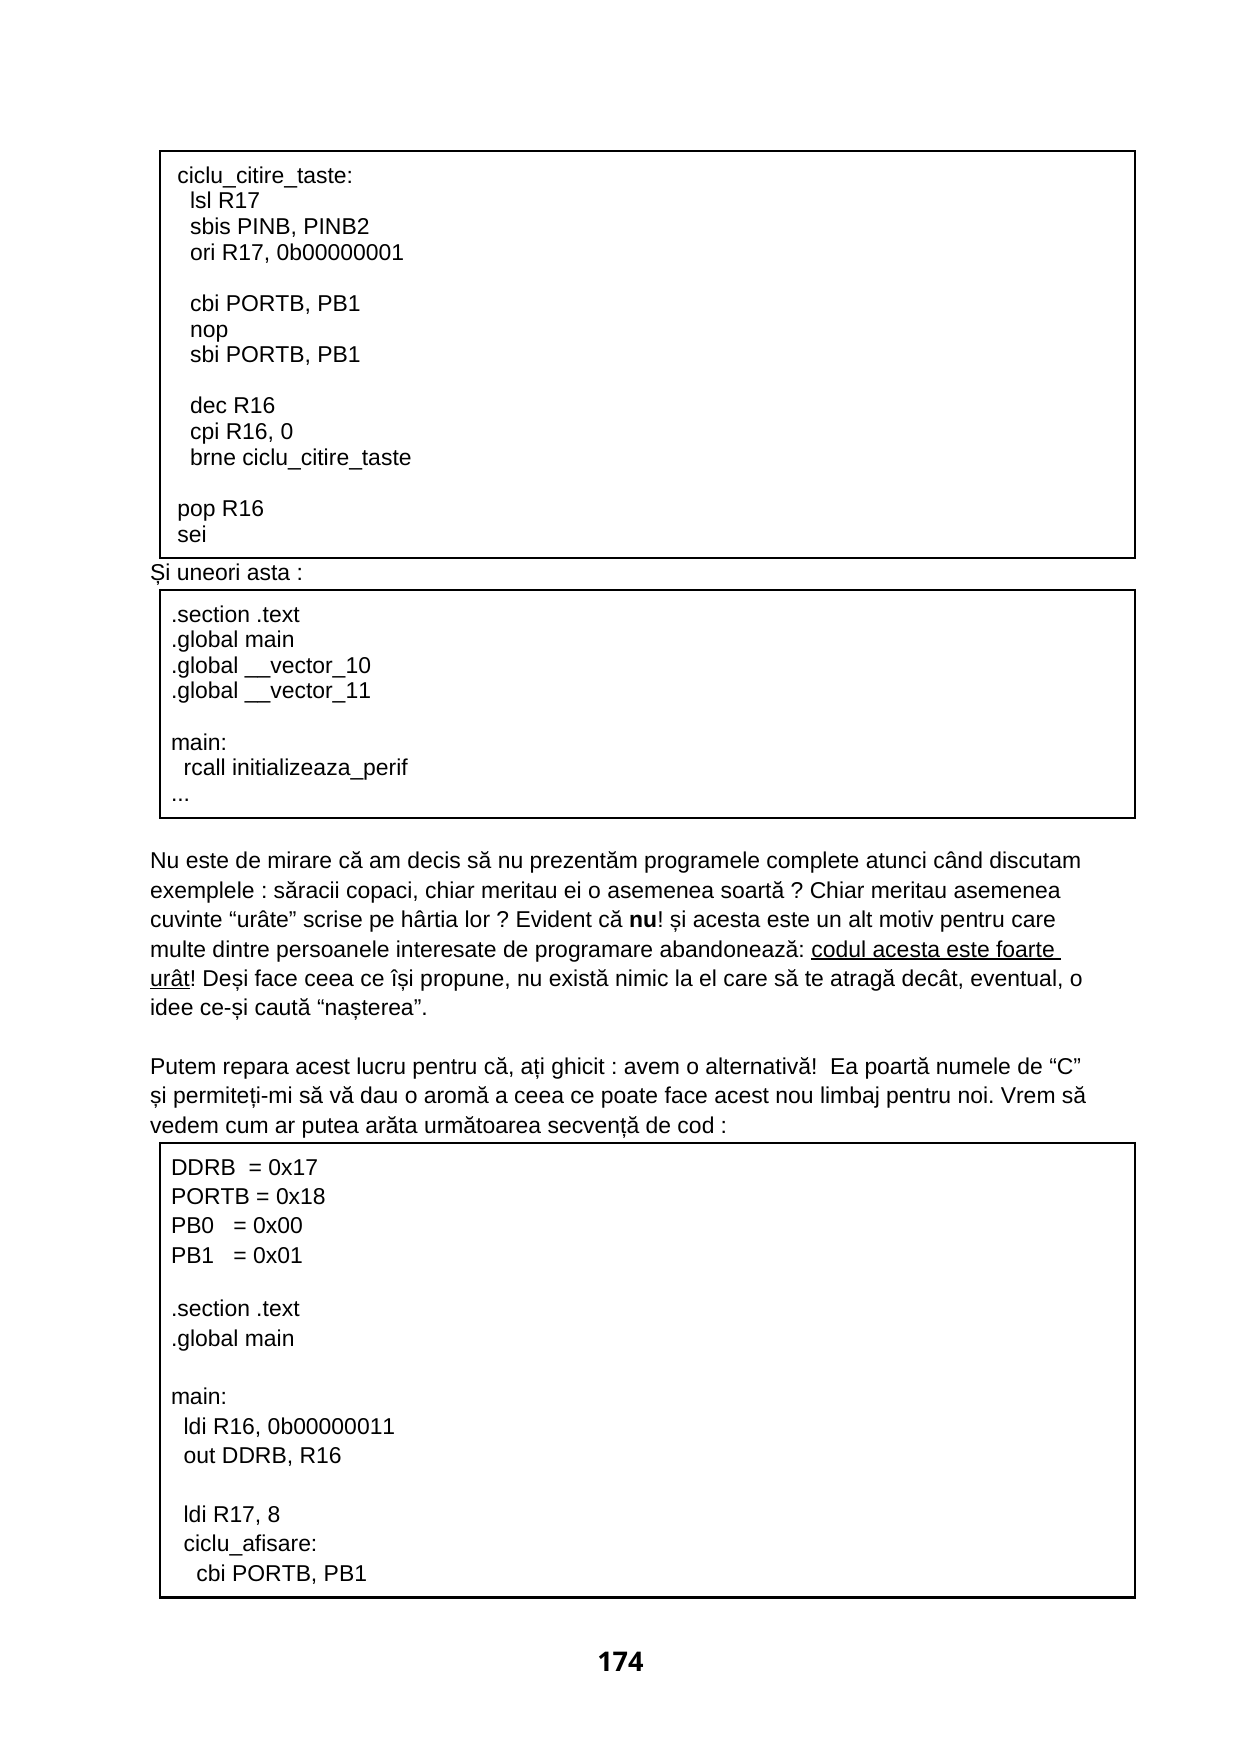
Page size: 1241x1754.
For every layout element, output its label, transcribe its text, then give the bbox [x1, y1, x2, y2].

table_header DDRB = 0x17 PORTB = 0x18 PB0 = 0x00 PB1 = 0x01 .section .text .global main main: ldi R16, 0b00000011 out DDRB, R16 ldi R17, 8 ciclu_afisare: cbi PORTB, PB1 [161, 1144, 1134, 1596]
table_header ciclu_citire_taste: lsl R17 sbis PINB, PINB2 ori R17, 0b00000001 cbi PORTB, PB1 nop sbi PORTB, PB1 dec R16 cpi R16, 0 brne ciclu_citire_taste pop R16 sei [161, 152, 1134, 557]
text Nu este de mirare că am decis să nu prezentăm programele complete atunci când discutam exemplele : săracii copaci, chiar meritau ei o asemenea soartă ? Chiar meritau asemenea cuvinte “urâte” scrise pe hârtia lor ? Evident că nu! și acesta este un alt motiv pentru care multe dintre persoanele interesate de programare abandonează: codul acesta este foarte urât! Deși face ceea ce își propune, nu există nimic la el care să te atragă decât, eventual, o idee ce-și caută “nașterea”. [150, 848, 1091, 1021]
text Și uneori asta : [150, 559, 1091, 585]
text Putem repara acest lucru pentru că, ați ghicit : avem o alternativă! Ea poartă numele de “C” și permiteți-mi să vă dau o aromă a ceea ce poate face acest nou limbaj pentru noi. Vrem să vedem cum ar putea arăta următoarea secvență de cod : [150, 1054, 1091, 1138]
table_header .section .text .global main .global __vector_10 .global __vector_11 main: rcall initializeaza_perif ... [161, 591, 1134, 817]
